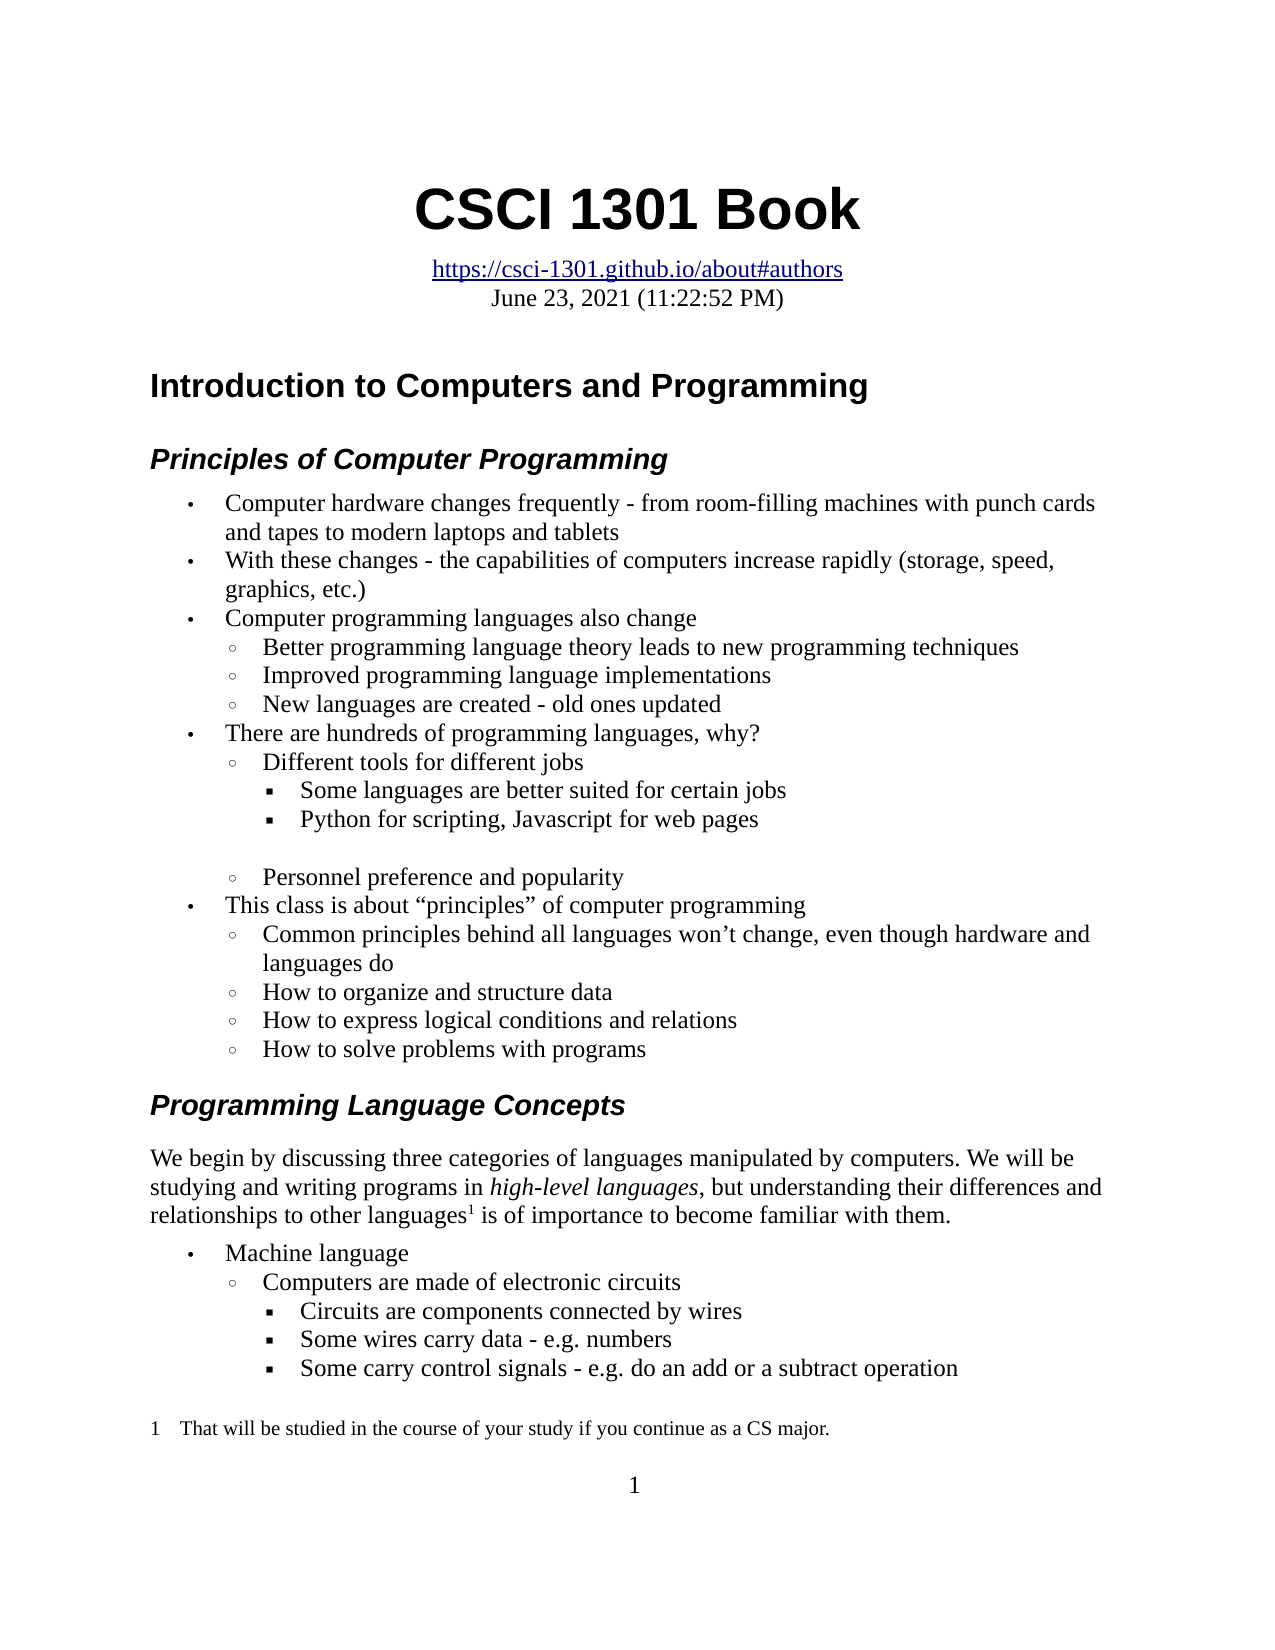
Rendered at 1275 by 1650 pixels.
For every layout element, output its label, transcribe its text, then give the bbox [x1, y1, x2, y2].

list Computer hardware changes frequently - from room-filling machines with punch cards and tapes to modern laptops and tablets [187, 488, 1125, 546]
list Some wires carry data - e.g. numbers [262, 1324, 1125, 1353]
text June 23, 2021 (11:22:52 PM) [150, 283, 1125, 312]
list How to express logical conditions and relations [225, 1006, 1125, 1034]
list This class is about “principles” of computer programming [187, 891, 1125, 919]
list Python for scripting, Javascript for web pages [262, 804, 1125, 862]
list New languages are created - old ones updated [225, 689, 1125, 718]
text We begin by discussing three categories of languages manipulated by computers. We will be studying and writing programs in high-level languages, but understanding their differences and relationships to other languages is of importance to become familiar with them. [150, 1143, 1125, 1229]
list Computer programming languages also change [187, 603, 1125, 632]
list Improved programming language implementations [225, 661, 1125, 689]
list With these changes - the capabilities of computers increase rapidly (storage, speed, graphics, etc.) [187, 546, 1125, 603]
title CSCI 1301 Book [150, 175, 1125, 242]
list Computers are made of electronic circuits [225, 1267, 1125, 1296]
list Some languages are better suited for certain jobs [262, 776, 1125, 804]
list How to organize and structure data [225, 977, 1125, 1006]
subtitle Principles of Computer Programming [150, 442, 1125, 476]
subtitle Introduction to Computers and Programming [150, 366, 1125, 404]
text https://csci-1301.github.io/about#authors [150, 254, 1125, 283]
text That will be studied in the course of your study if you continue as a CS major. [150, 1416, 1125, 1440]
list Better programming language theory leads to new programming techniques [225, 632, 1125, 661]
list Some carry control signals - e.g. do an add or a subtract operation [262, 1353, 1125, 1382]
list There are hundreds of programming languages, why? [187, 718, 1125, 747]
list Common principles behind all languages won’t change, even though hardware and languages do [225, 919, 1125, 977]
list How to solve problems with programs [225, 1034, 1125, 1063]
list Personnel preference and popularity [225, 862, 1125, 891]
subtitle Programming Language Concepts [150, 1088, 1125, 1122]
list Machine language [187, 1238, 1125, 1267]
list Different tools for different jobs [225, 747, 1125, 776]
list Circuits are components connected by wires [262, 1296, 1125, 1324]
